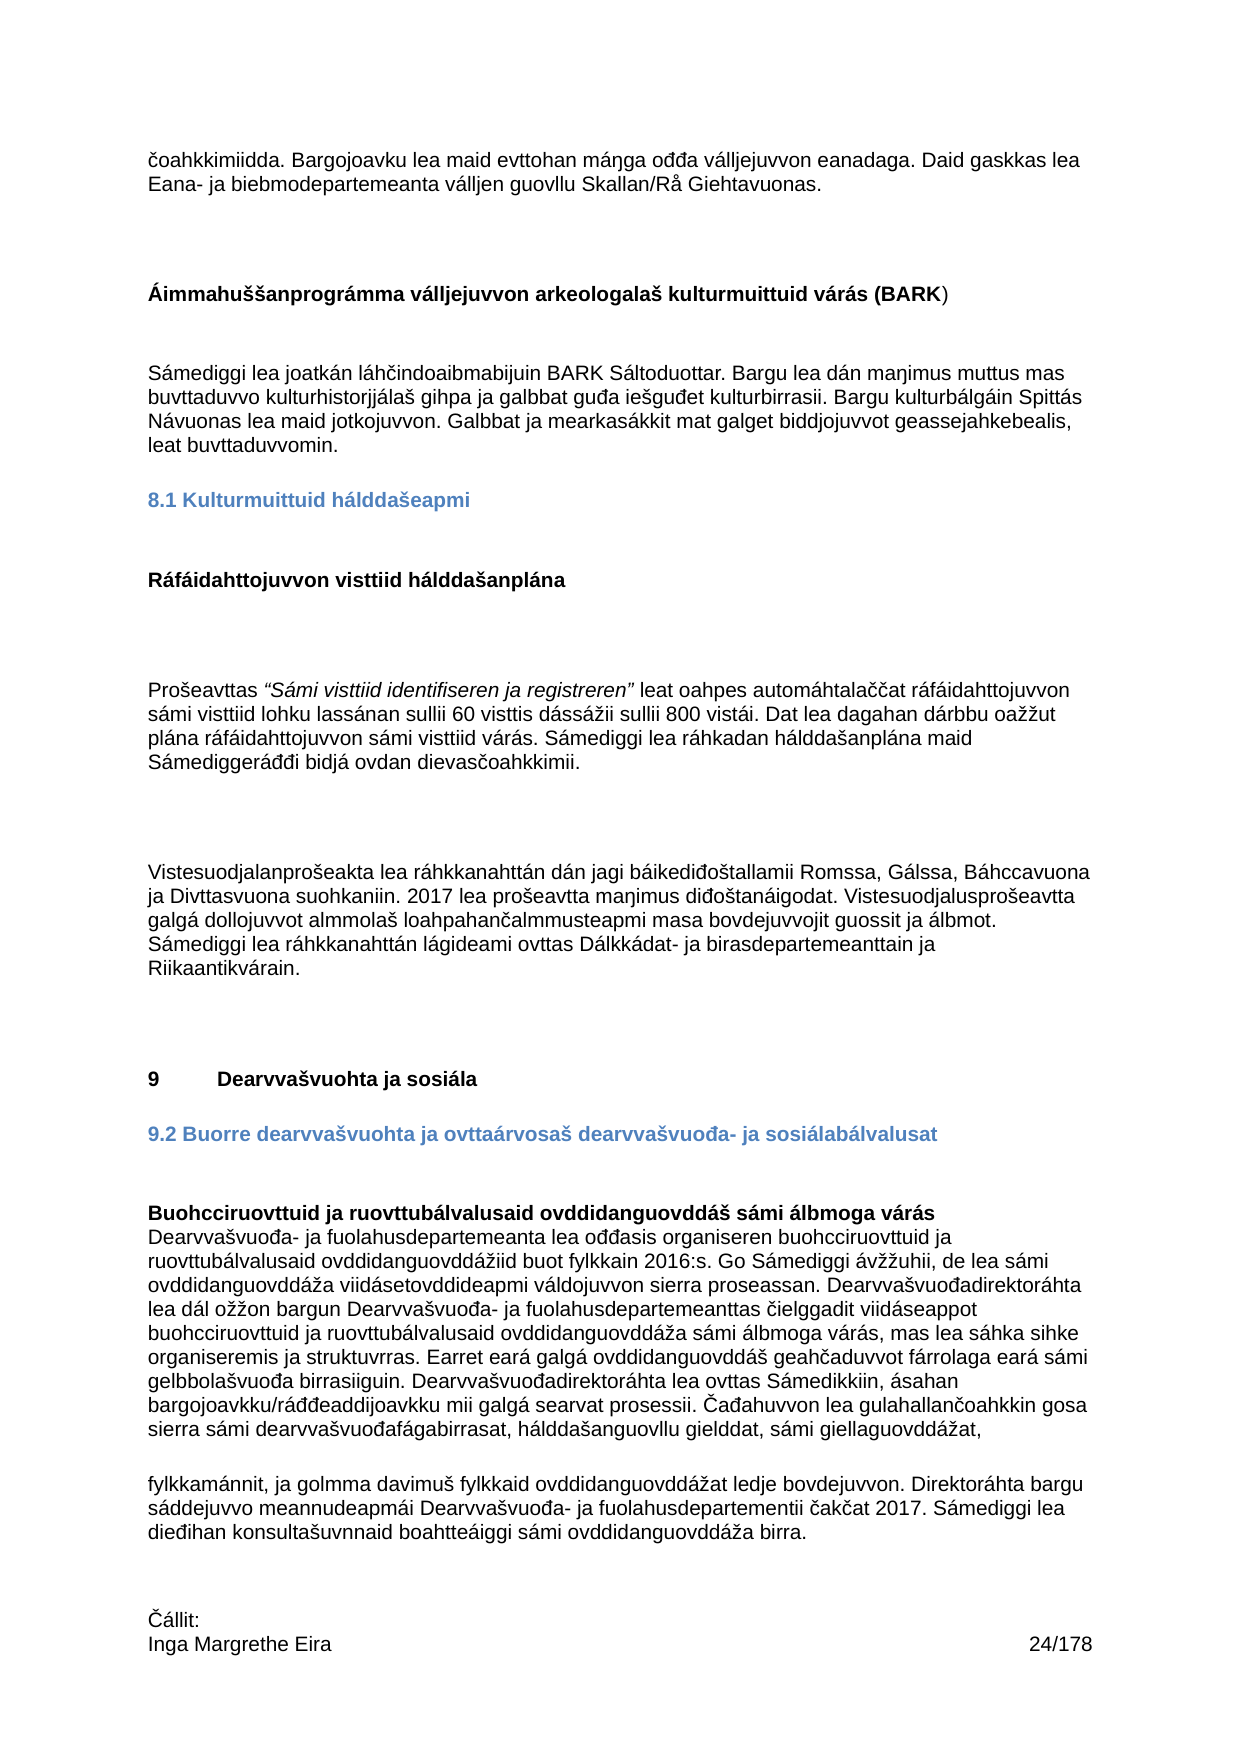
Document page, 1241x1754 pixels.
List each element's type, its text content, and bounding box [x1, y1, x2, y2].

table_header čoahkkimiidda. Bargojoavku lea maid evttohan máŋga ođđa válljejuvvon eanadaga. Daid gaskkas lea Eana- ja biebmodepartemeanta válljen guovllu Skallan/Rå Giehtavuonas. Áimmahuššanprográmma válljejuvvon arkeologalaš kulturmuittuid várás (BARK) Sámediggi lea joatkán láhčindoaibmabijuin BARK Sáltoduottar. Bargu lea dán maŋimus muttus mas buvttaduvvo kulturhistorjjálaš gihpa ja galbbat guđa iešguđet kulturbirrasii. Bargu kulturbálgáin Spittás Návuonas lea maid jotkojuvvon. Galbbat ja mearkasákkit mat galget biddjojuvvot geassejahkebealis, leat buvttaduvvomin. 8.1 Kulturmuittuid hálddašeapmi Ráfáidahttojuvvon visttiid hálddašanplána Prošeavttas “Sámi visttiid identifiseren ja registreren” leat oahpes automáhtalaččat ráfáidahttojuvvon sámi visttiid lohku lassánan sullii 60 visttis dássážii sullii 800 vistái. Dat lea dagahan dárbbu oažžut plána ráfáidahttojuvvon sámi visttiid várás. Sámediggi lea ráhkadan hálddašanplána maid Sámediggeráđđi bidjá ovdan dievasčoahkkimii. Vistesuodjalanprošeakta lea ráhkkanahttán dán jagi báikediđoštallamii Romssa, Gálssa, Báhccavuona ja Divttasvuona suohkaniin. 2017 lea prošeavtta maŋimus diđoštanáigodat. Vistesuodjalusprošeavtta galgá dollojuvvot almmolaš loahpahančalmmusteapmi masa bovdejuvvojit guossit ja álbmot. Sámediggi lea ráhkkanahttán lágideami ovttas Dálkkádat- ja birasdepartemeanttain ja Riikaantikvárain. 9 Dearvvašvuohta ja sosiála 9.2 Buorre dearvvašvuohta ja ovttaárvosaš dearvvašvuođa- ja sosiálabálvalusat Buohcciruovttuid ja ruovttubálvalusaid ovddidanguovddáš sámi álbmoga várás Dearvvašvuođa- ja fuolahusdepartemeanta lea ođđasis organiseren buohcciruovttuid ja ruovttubálvalusaid ovddidanguovddážiid buot fylkkain 2016:s. Go Sámediggi ávžžuhii, de lea sámi ovddidanguovddáža viidásetovddideapmi váldojuvvon sierra proseassan. Dearvvašvuođadirektoráhta lea dál ožžon bargun Dearvvašvuođa- ja fuolahusdepartemeanttas čielggadit viidáseappot buohcciruovttuid ja ruovttubálvalusaid ovddidanguovddáža sámi álbmoga várás, mas lea sáhka sihke organiseremis ja struktuvrras. Earret eará galgá ovddidanguovddáš geahčaduvvot fárrolaga eará sámi gelbbolašvuođa birrasiiguin. Dearvvašvuođadirektoráhta lea ovttas Sámedikkiin, ásahan bargojoavkku/ráđđeaddijoavkku mii galgá searvat prosessii. Čađahuvvon lea gulahallančoahkkin gosa sierra sámi dearvvašvuođafágabirrasat, hálddašanguovllu gielddat, sámi giellaguovddážat, fylkkamánnit, ja golmma davimuš fylkkaid ovddidanguovddážat ledje bovdejuvvon. Direktoráhta bargu sáddejuvvo meannudeapmái Dearvvašvuođa- ja fuolahusdepartementii čakčat 2017. Sámediggi lea dieđihan konsultašuvnnaid boahtteáiggi sámi ovddidanguovddáža birra. [136, 148, 1104, 1599]
